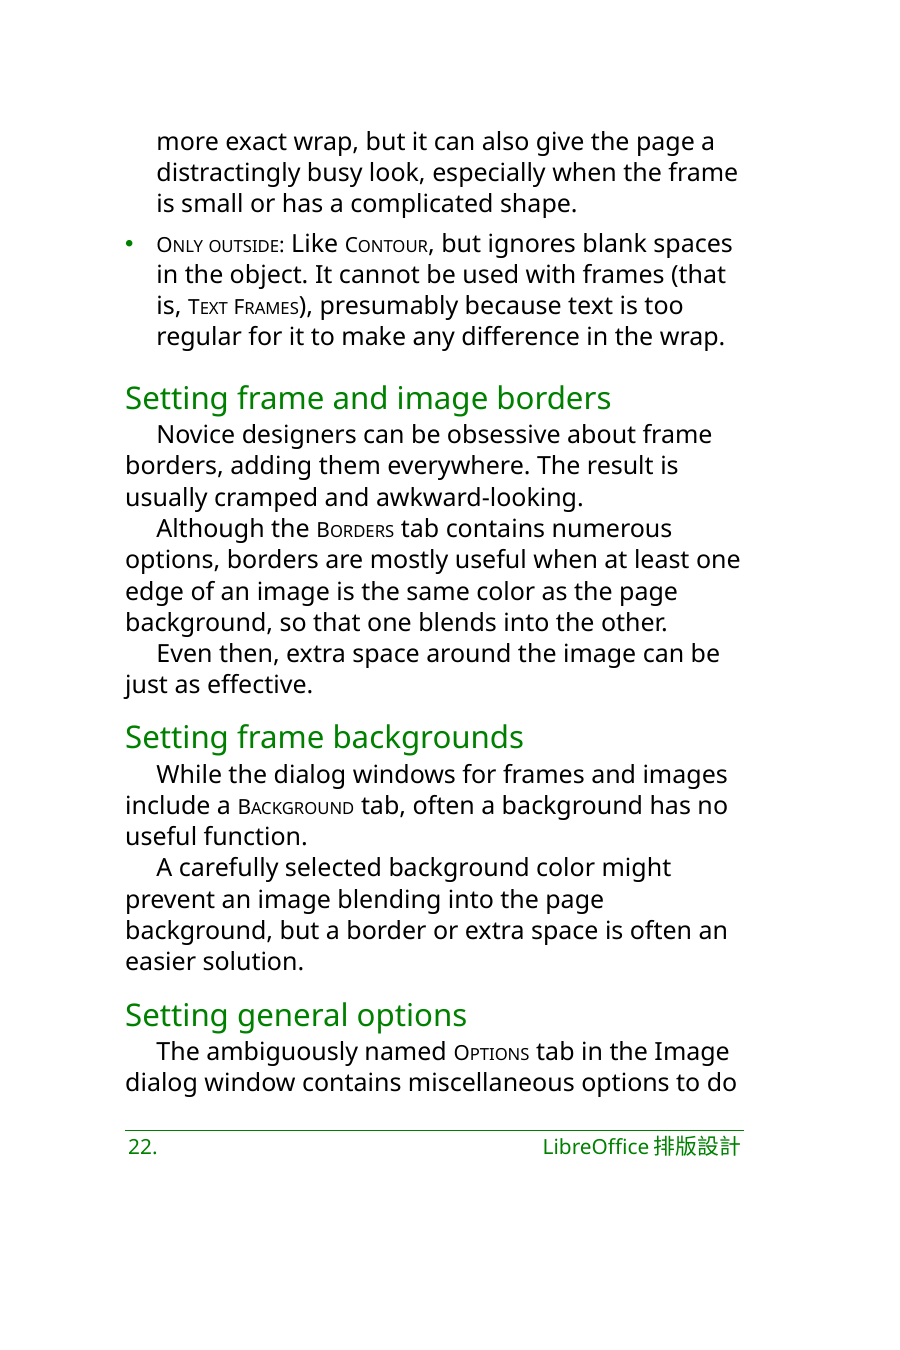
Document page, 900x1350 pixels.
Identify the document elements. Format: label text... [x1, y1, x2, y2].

subtitle Setting frame backgrounds [125, 716, 744, 758]
text Novice designers can be obsessive about frame borders, adding them everywhere. The result is usually cramped and awkward-looking. [125, 419, 744, 512]
subtitle Setting general options [125, 992, 744, 1035]
text A carefully selected background color might prevent an image blending into the page background, but a border or extra space is often an easier solution. [125, 852, 744, 977]
list more exact wrap, but it can also give the page a distractingly busy look, especially when the frame is small or has a complicated shape. [125, 125, 744, 219]
text Although the Borders tab contains numerous options, borders are mostly useful when at least one edge of an image is the same color as the page background, so that one blends into the other. [125, 512, 744, 637]
subtitle Setting frame and image borders [125, 376, 744, 419]
list Only outside: Like Contour, but ignores blank spaces in the object. It cannot be used with frames (that is, Text Frames), presumably because text is too regular for it to make any difference in the wrap. [125, 227, 744, 352]
text While the dialog windows for frames and images include a Background tab, often a background has no useful function. [125, 758, 744, 852]
text The ambiguously named Options tab in the Image dialog window contains miscellaneous options to do [125, 1035, 744, 1098]
text Even then, extra space around the image can be just as effective. [125, 637, 744, 700]
